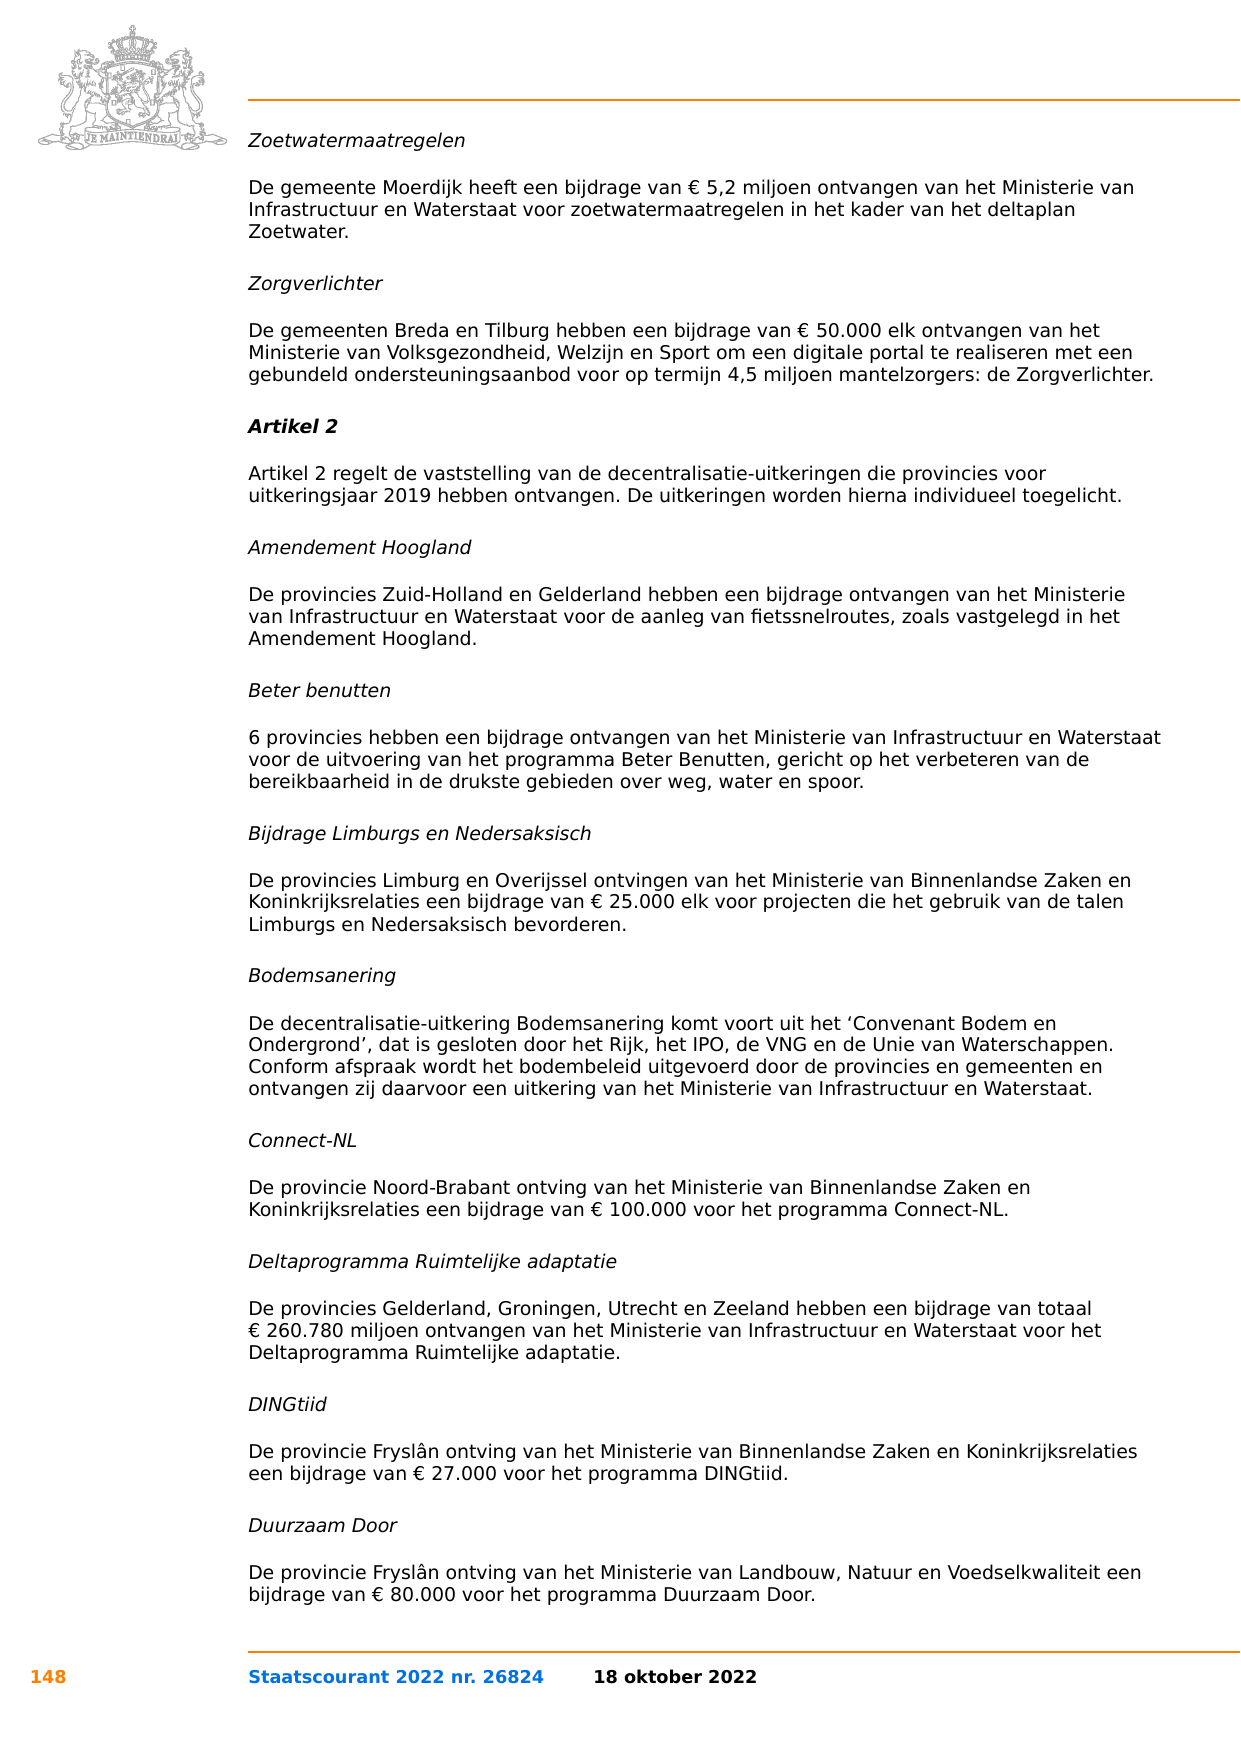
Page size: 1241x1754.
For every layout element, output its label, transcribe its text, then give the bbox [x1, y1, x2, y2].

subtitle Zorgverlichter [248, 273, 1163, 295]
subtitle Connect-NL [248, 1130, 1163, 1152]
text De decentralisatie-uitkering Bodemsanering komt voort uit het ‘Convenant Bodem en Ondergrond’, dat is gesloten door het Rijk, het IPO, de VNG en de Unie van Waterschappen. Conform afspraak wordt het bodembeleid uitgevoerd door de provincies en gemeenten en ontvangen zij daarvoor een uitkering van het Ministerie van Infrastructuur en Waterstaat. [248, 1012, 1163, 1100]
subtitle Bijdrage Limburgs en Nedersaksisch [248, 822, 1163, 844]
text De provincie Fryslân ontving van het Ministerie van Landbouw, Natuur en Voedselkwaliteit een bijdrage van € 80.000 voor het programma Duurzaam Door. [248, 1562, 1163, 1606]
text De gemeenten Breda en Tilburg hebben een bijdrage van € 50.000 elk ontvangen van het Ministerie van Volksgezondheid, Welzijn en Sport om een digitale portal te realiseren met een gebundeld ondersteuningsaanbod voor op termijn 4,5 miljoen mantelzorgers: de Zorgverlichter. [248, 320, 1163, 386]
subtitle Deltaprogramma Ruimtelijke adaptatie [248, 1251, 1163, 1273]
subtitle Duurzaam Door [248, 1515, 1163, 1537]
subtitle Amendement Hoogland [248, 537, 1163, 559]
text De provincies Gelderland, Groningen, Utrecht en Zeeland hebben een bijdrage van totaal € 260.780 miljoen ontvangen van het Ministerie van Infrastructuur en Waterstaat voor het Deltaprogramma Ruimtelijke adaptatie. [248, 1298, 1163, 1364]
subtitle Bodemsanering [248, 965, 1163, 987]
text De provincie Noord-Brabant ontving van het Ministerie van Binnenlandse Zaken en Koninkrijksrelaties een bijdrage van € 100.000 voor het programma Connect-NL. [248, 1177, 1163, 1221]
text De provincie Fryslân ontving van het Ministerie van Binnenlandse Zaken en Koninkrijksrelaties een bijdrage van € 27.000 voor het programma DINGtiid. [248, 1441, 1163, 1485]
subtitle DINGtiid [248, 1394, 1163, 1416]
picture [38, 25, 227, 150]
text Artikel 2 regelt de vaststelling van de decentralisatie-uitkeringen die provincies voor uitkeringsjaar 2019 hebben ontvangen. De uitkeringen worden hierna individueel toegelicht. [248, 463, 1163, 507]
text 6 provincies hebben een bijdrage ontvangen van het Ministerie van Infrastructuur en Waterstaat voor de uitvoering van het programma Beter Benutten, gericht op het verbeteren van de bereikbaarheid in de drukste gebieden over weg, water en spoor. [248, 727, 1163, 792]
subtitle Beter benutten [248, 679, 1163, 702]
text De gemeente Moerdijk heeft een bijdrage van € 5,2 miljoen ontvangen van het Ministerie van Infrastructuur en Waterstaat voor zoetwatermaatregelen in het kader van het deltaplan Zoetwater. [248, 177, 1163, 243]
subtitle Artikel 2 [248, 416, 1163, 438]
text De provincies Limburg en Overijssel ontvingen van het Ministerie van Binnenlandse Zaken en Koninkrijksrelaties een bijdrage van € 25.000 elk voor projecten die het gebruik van de talen Limburgs en Nedersaksisch bevorderen. [248, 869, 1163, 935]
subtitle Zoetwatermaatregelen [248, 130, 1163, 152]
text De provincies Zuid-Holland en Gelderland hebben een bijdrage ontvangen van het Ministerie van Infrastructuur en Waterstaat voor de aanleg van fietssnelroutes, zoals vastgelegd in het Amendement Hoogland. [248, 584, 1163, 649]
